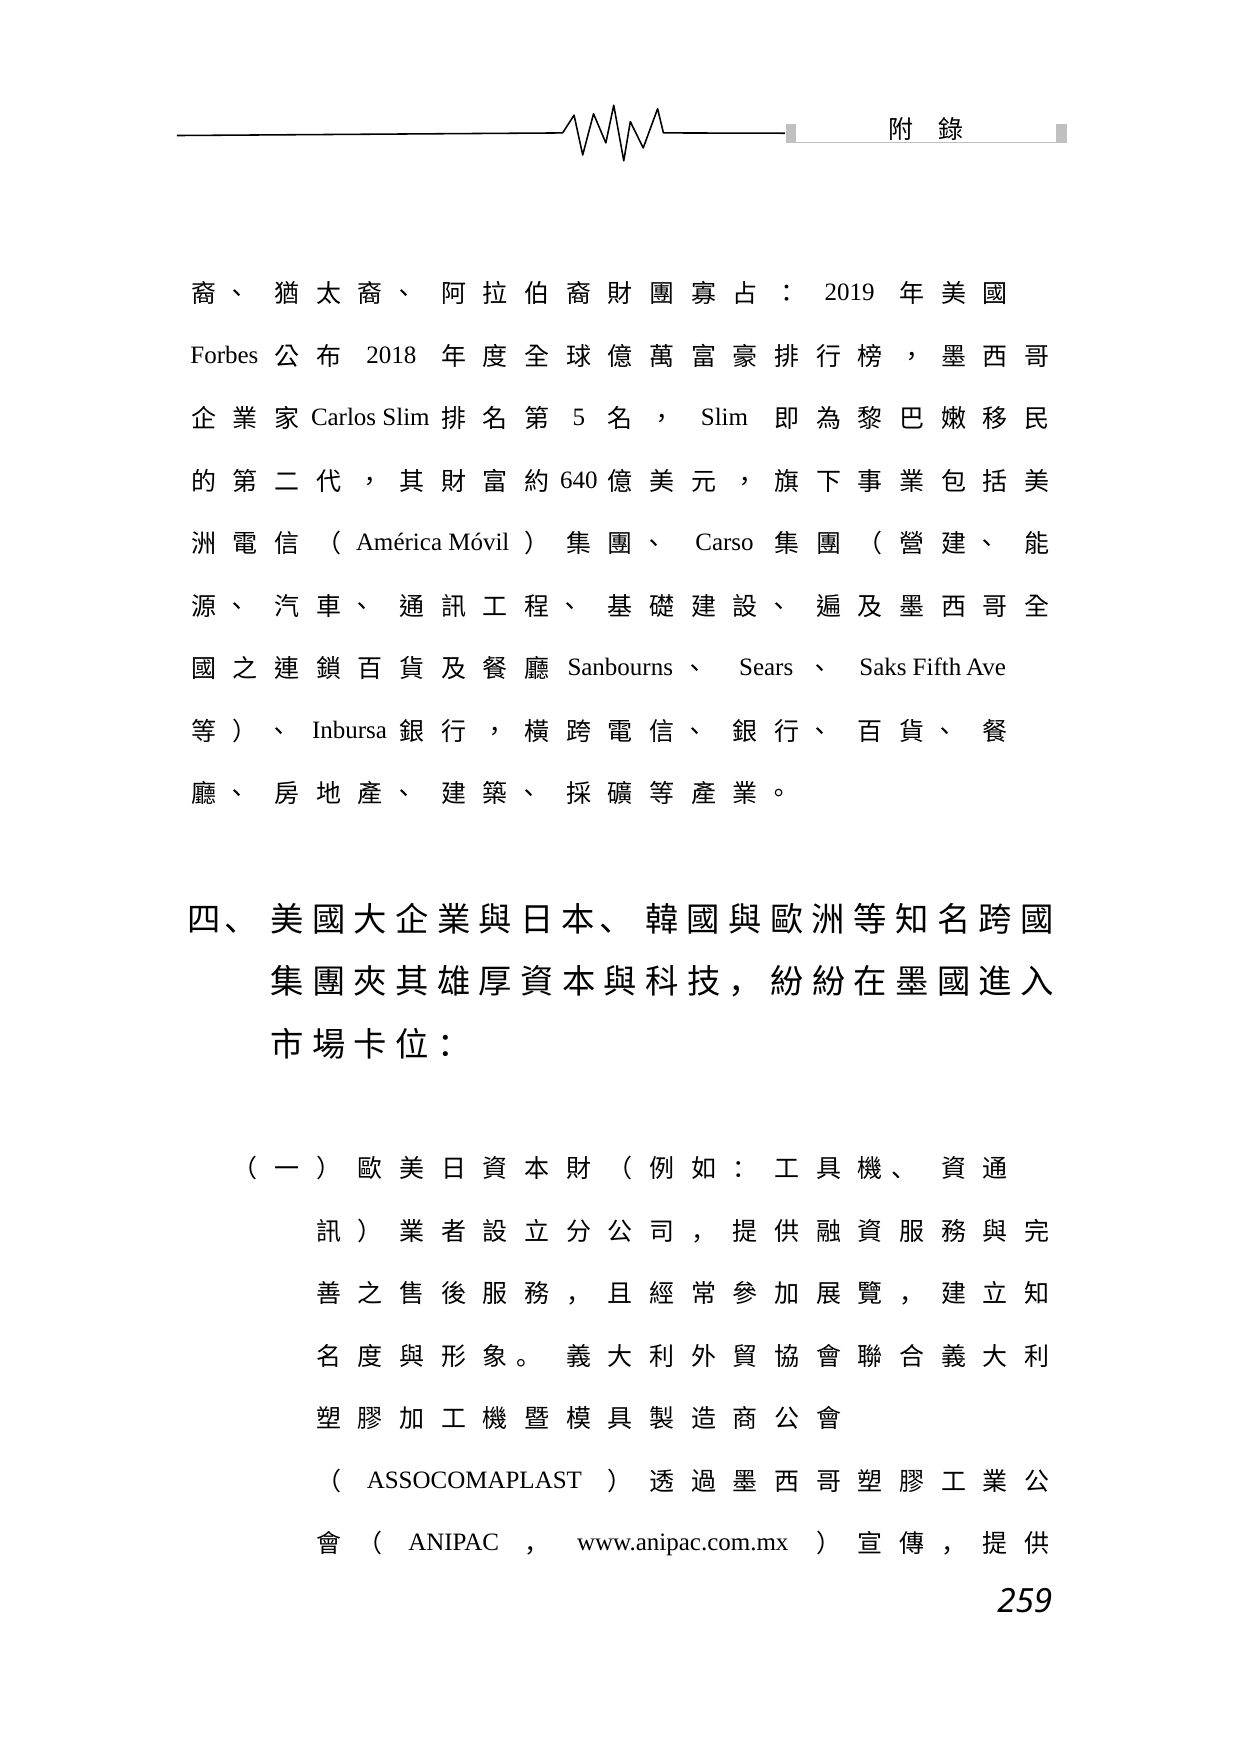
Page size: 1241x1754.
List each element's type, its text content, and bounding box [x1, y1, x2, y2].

text 裔、猶太裔、阿拉伯裔財團寡占：2019年美國Forbes公布2018年度全球億萬富豪排行榜，墨西哥企業家Carlos Slim排名第5名，Slim即為黎巴嫩移民的第二代，其財富約640億美元，旗下事業包括美洲電信（América Móvil）集團、Carso集團（營建、能源、汽車、通訊工程、基礎建設、遍及墨西哥全國之連鎖百貨及餐廳Sanbourns、Sears、Saks Fifth Ave等）、Inbursa銀行，橫跨電信、銀行、百貨、餐廳、房地產、建築、採礦等產業。 [183, 250, 1058, 813]
text （一）歐美日資本財（例如：工具機、資通訊）業者設立分公司，提供融資服務與完善之售後服務，且經常參加展覽，建立知名度與形象。義大利外貿協會聯合義大利塑膠加工機暨模具製造商公會（ASSOCOMAPLAST）透過墨西哥塑膠工業公會（ANIPAC，www.anipac.com.mx）宣傳，提供 [207, 1125, 1058, 1563]
text 四、美國大企業與日本、韓國與歐洲等知名跨國集團夾其雄厚資本與科技，紛紛在墨國進入市場卡位： [183, 875, 1058, 1063]
